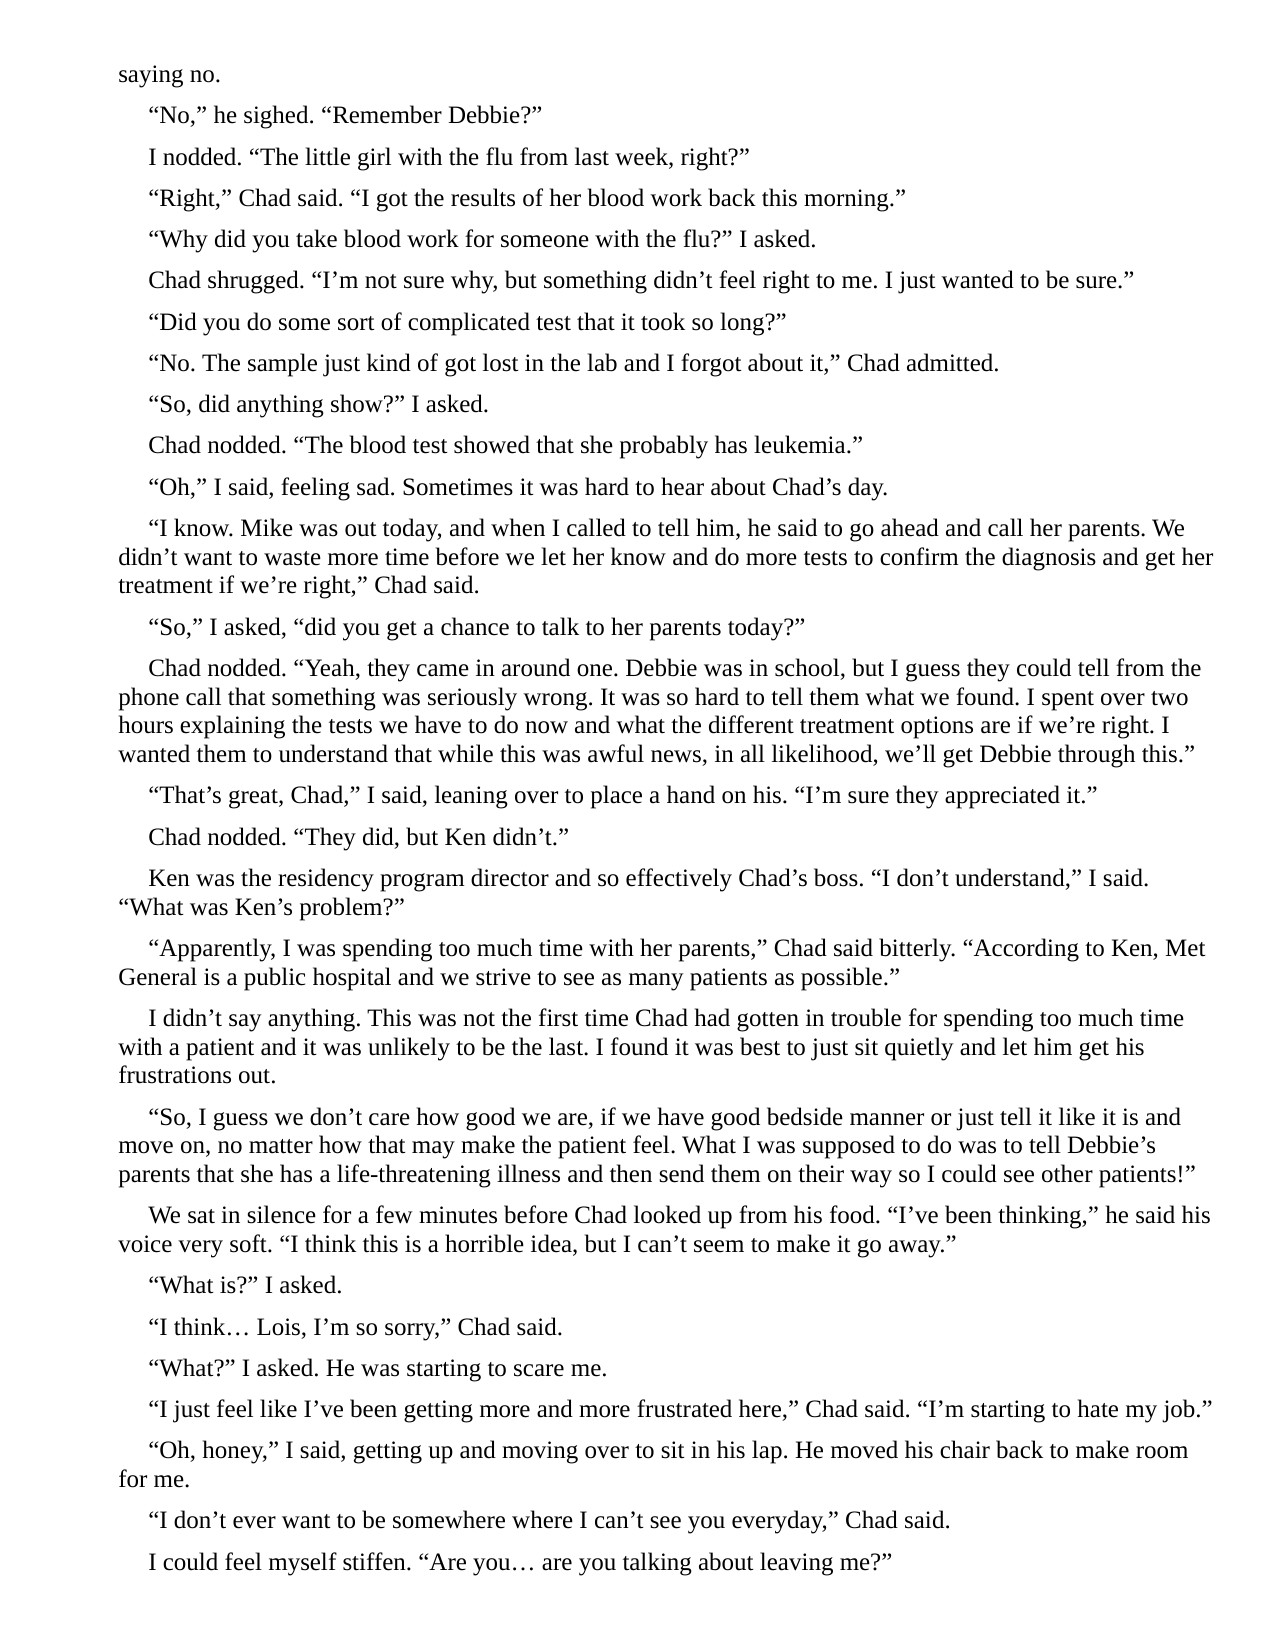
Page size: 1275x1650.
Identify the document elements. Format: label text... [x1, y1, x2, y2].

text Chad nodded. “The blood test showed that she probably has leukemia.” [118, 430, 1216, 459]
text Chad shrugged. “I’m not sure why, but something didn’t feel right to me. I just wanted to be sure.” [118, 265, 1216, 294]
text Ken was the residency program director and so effectively Chad’s boss. “I don’t understand,” I said. “What was Ken’s problem?” [118, 863, 1216, 920]
text “I don’t ever want to be somewhere where I can’t see you everyday,” Chad said. [118, 1505, 1216, 1534]
text “I think… Lois, I’m so sorry,” Chad said. [118, 1312, 1216, 1340]
text I could feel myself stiffen. “Are you… are you talking about leaving me?” [118, 1547, 1216, 1575]
text I nodded. “The little girl with the flu from last week, right?” [118, 142, 1216, 170]
text “I just feel like I’ve been getting more and more frustrated here,” Chad said. “I’m starting to hate my job.” [118, 1394, 1216, 1423]
text “No. The sample just kind of got lost in the lab and I forgot about it,” Chad admitted. [118, 348, 1216, 377]
text “So,” I asked, “did you get a chance to talk to her parents today?” [118, 612, 1216, 640]
text “That’s great, Chad,” I said, leaning over to place a hand on his. “I’m sure they appreciated it.” [118, 780, 1216, 809]
text “Why did you take blood work for someone with the flu?” I asked. [118, 224, 1216, 253]
text “I know. Mike was out today, and when I called to tell him, he said to go ahead and call her parents. We didn’t want to waste more time before we let her know and do more tests to confirm the diagnosis and get her treatment if we’re right,” Chad said. [118, 513, 1216, 599]
text Chad nodded. “They did, but Ken didn’t.” [118, 822, 1216, 850]
text “What?” I asked. He was starting to scare me. [118, 1353, 1216, 1382]
text saying no. [118, 59, 1216, 88]
text “Apparently, I was spending too much time with her parents,” Chad said bitterly. “According to Ken, Met General is a public hospital and we strive to see as many patients as possible.” [118, 933, 1216, 990]
text “So, I guess we don’t care how good we are, if we have good bedside manner or just tell it like it is and move on, no matter how that may make the patient feel. What I was supposed to do was to tell Debbie’s parents that she has a life-threatening illness and then send them on their way so I could see other patients!” [118, 1102, 1216, 1188]
text “So, did anything show?” I asked. [118, 389, 1216, 418]
text “What is?” I asked. [118, 1270, 1216, 1299]
text “Right,” Chad said. “I got the results of her blood work back this morning.” [118, 183, 1216, 212]
text Chad nodded. “Yeah, they came in around one. Debbie was in school, but I guess they could tell from the phone call that something was seriously wrong. It was so hard to tell them what we found. I spent over two hours explaining the tests we have to do now and what the different treatment options are if we’re right. I wanted them to understand that while this was awful news, in all likelihood, we’ll get Debbie through this.” [118, 653, 1216, 768]
text “Did you do some sort of complicated test that it took so long?” [118, 307, 1216, 335]
text “No,” he sighed. “Remember Debbie?” [118, 100, 1216, 129]
text “Oh, honey,” I said, getting up and moving over to sit in his lap. He moved his chair back to make room for me. [118, 1435, 1216, 1493]
text “Oh,” I said, feeling sad. Sometimes it was hard to hear about Chad’s day. [118, 472, 1216, 500]
text I didn’t say anything. This was not the first time Chad had gotten in trouble for spending too much time with a patient and it was unlikely to be the last. I found it was best to just sit quietly and let him get his frustrations out. [118, 1003, 1216, 1089]
text We sat in silence for a few minutes before Chad looked up from his food. “I’ve been thinking,” he said his voice very soft. “I think this is a horrible idea, but I can’t seem to make it go away.” [118, 1200, 1216, 1258]
